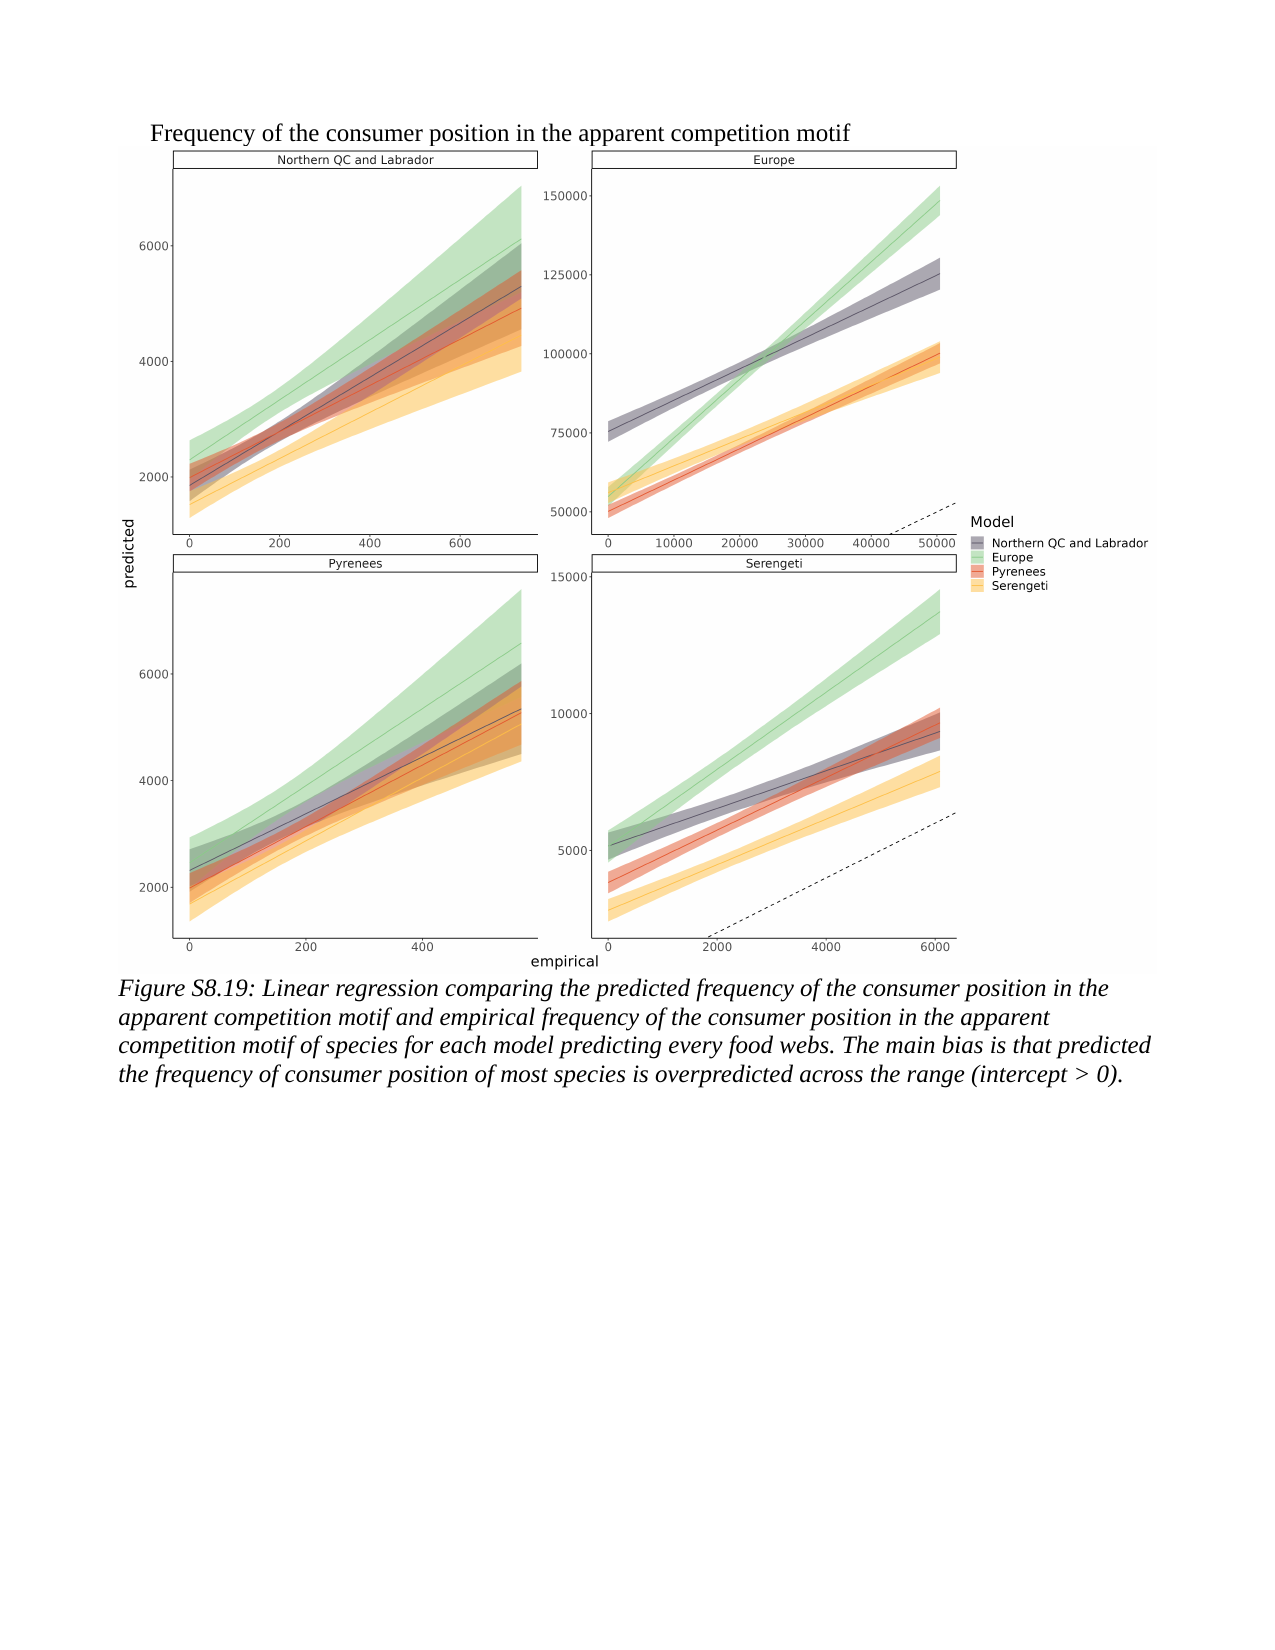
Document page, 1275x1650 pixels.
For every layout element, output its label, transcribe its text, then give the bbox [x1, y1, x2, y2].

text Figure S8.19: Linear regression comparing the predicted frequency of the consumer position in the apparent competition motif and empirical frequency of the consumer position in the apparent competition motif of species for each model predicting every food webs. The main bias is that predicted the frequency of consumer position of most species is overpredicted across the range (intercept > 0). [118, 974, 1157, 1088]
text Frequency of the consumer position in the apparent competition motif [150, 118, 1125, 146]
picture [118, 146, 1157, 974]
